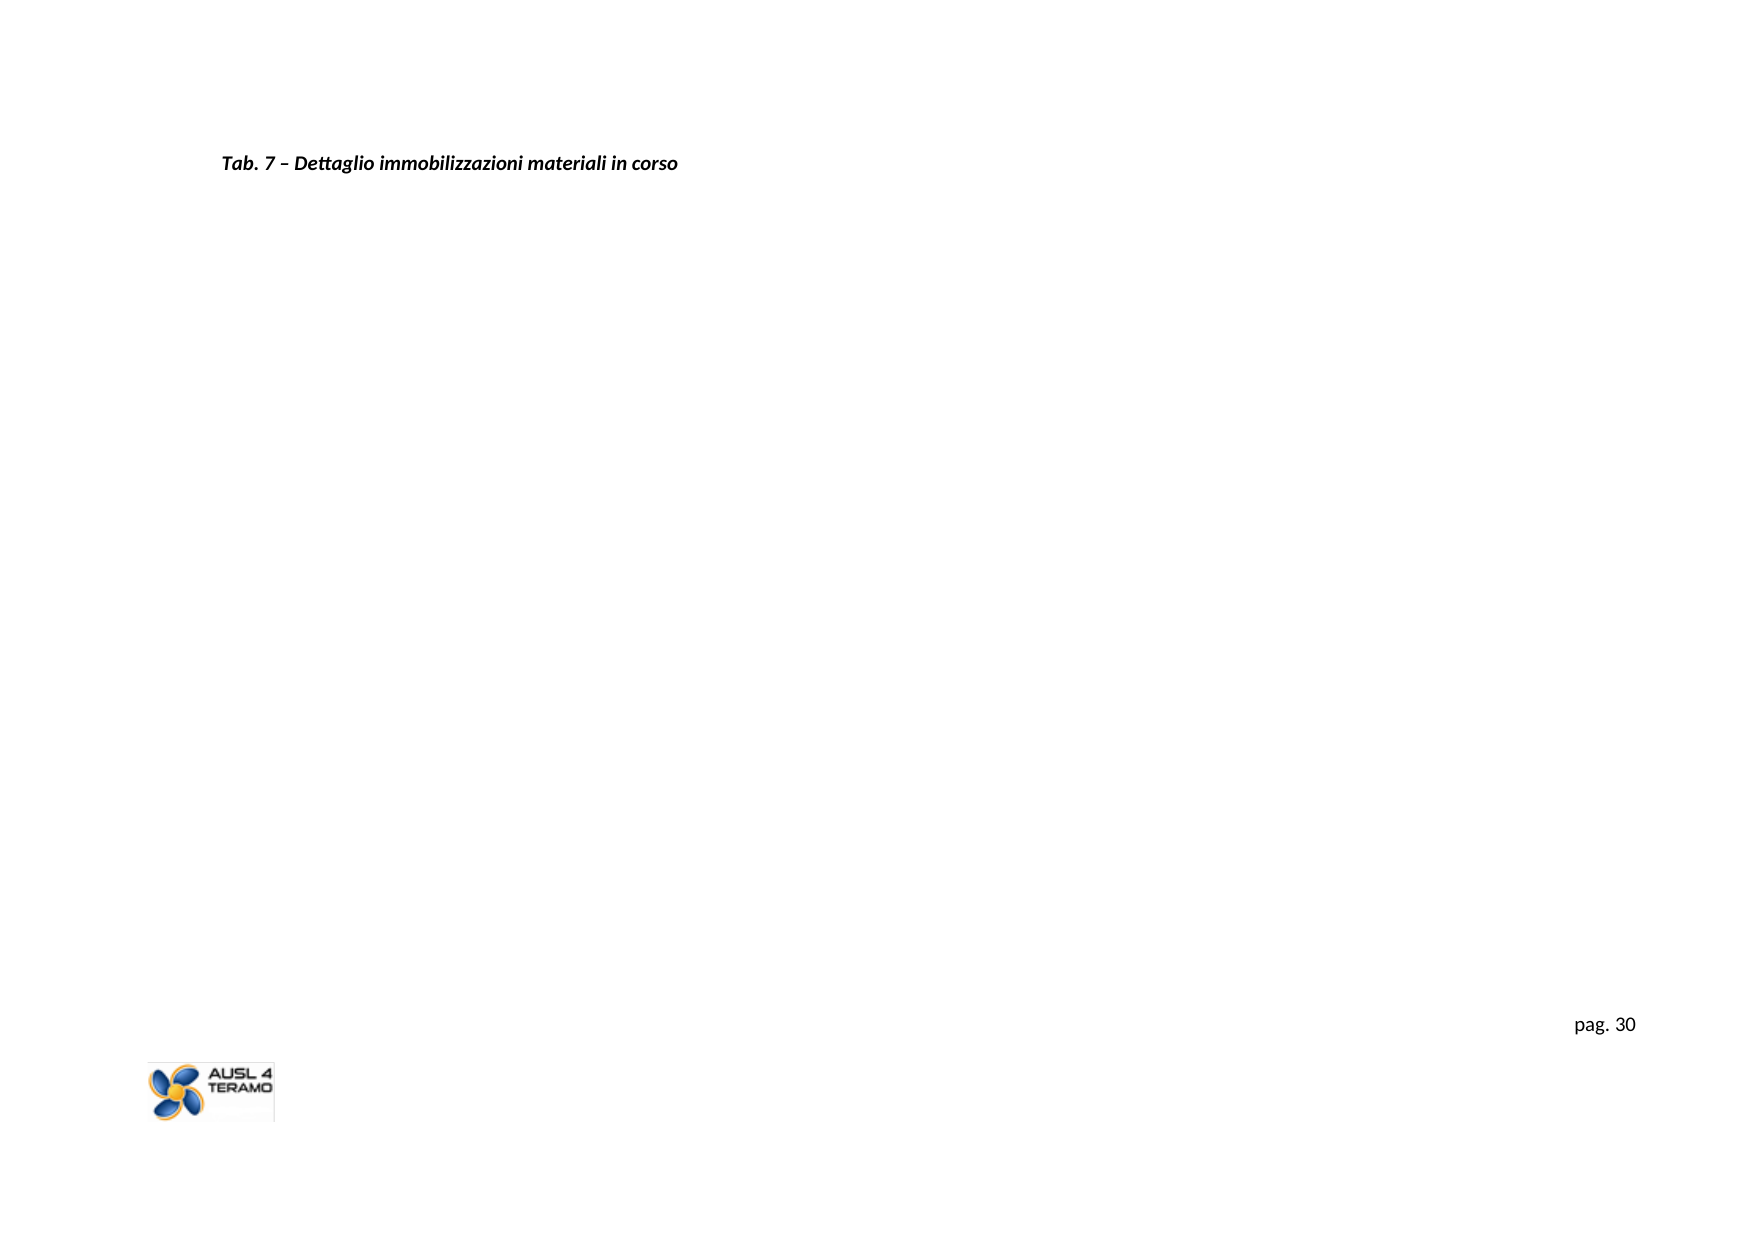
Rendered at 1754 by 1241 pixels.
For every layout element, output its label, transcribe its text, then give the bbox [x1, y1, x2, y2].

text Tab. 7 – Dettaglio immobilizzazioni materiali in corso [148, 148, 1636, 176]
